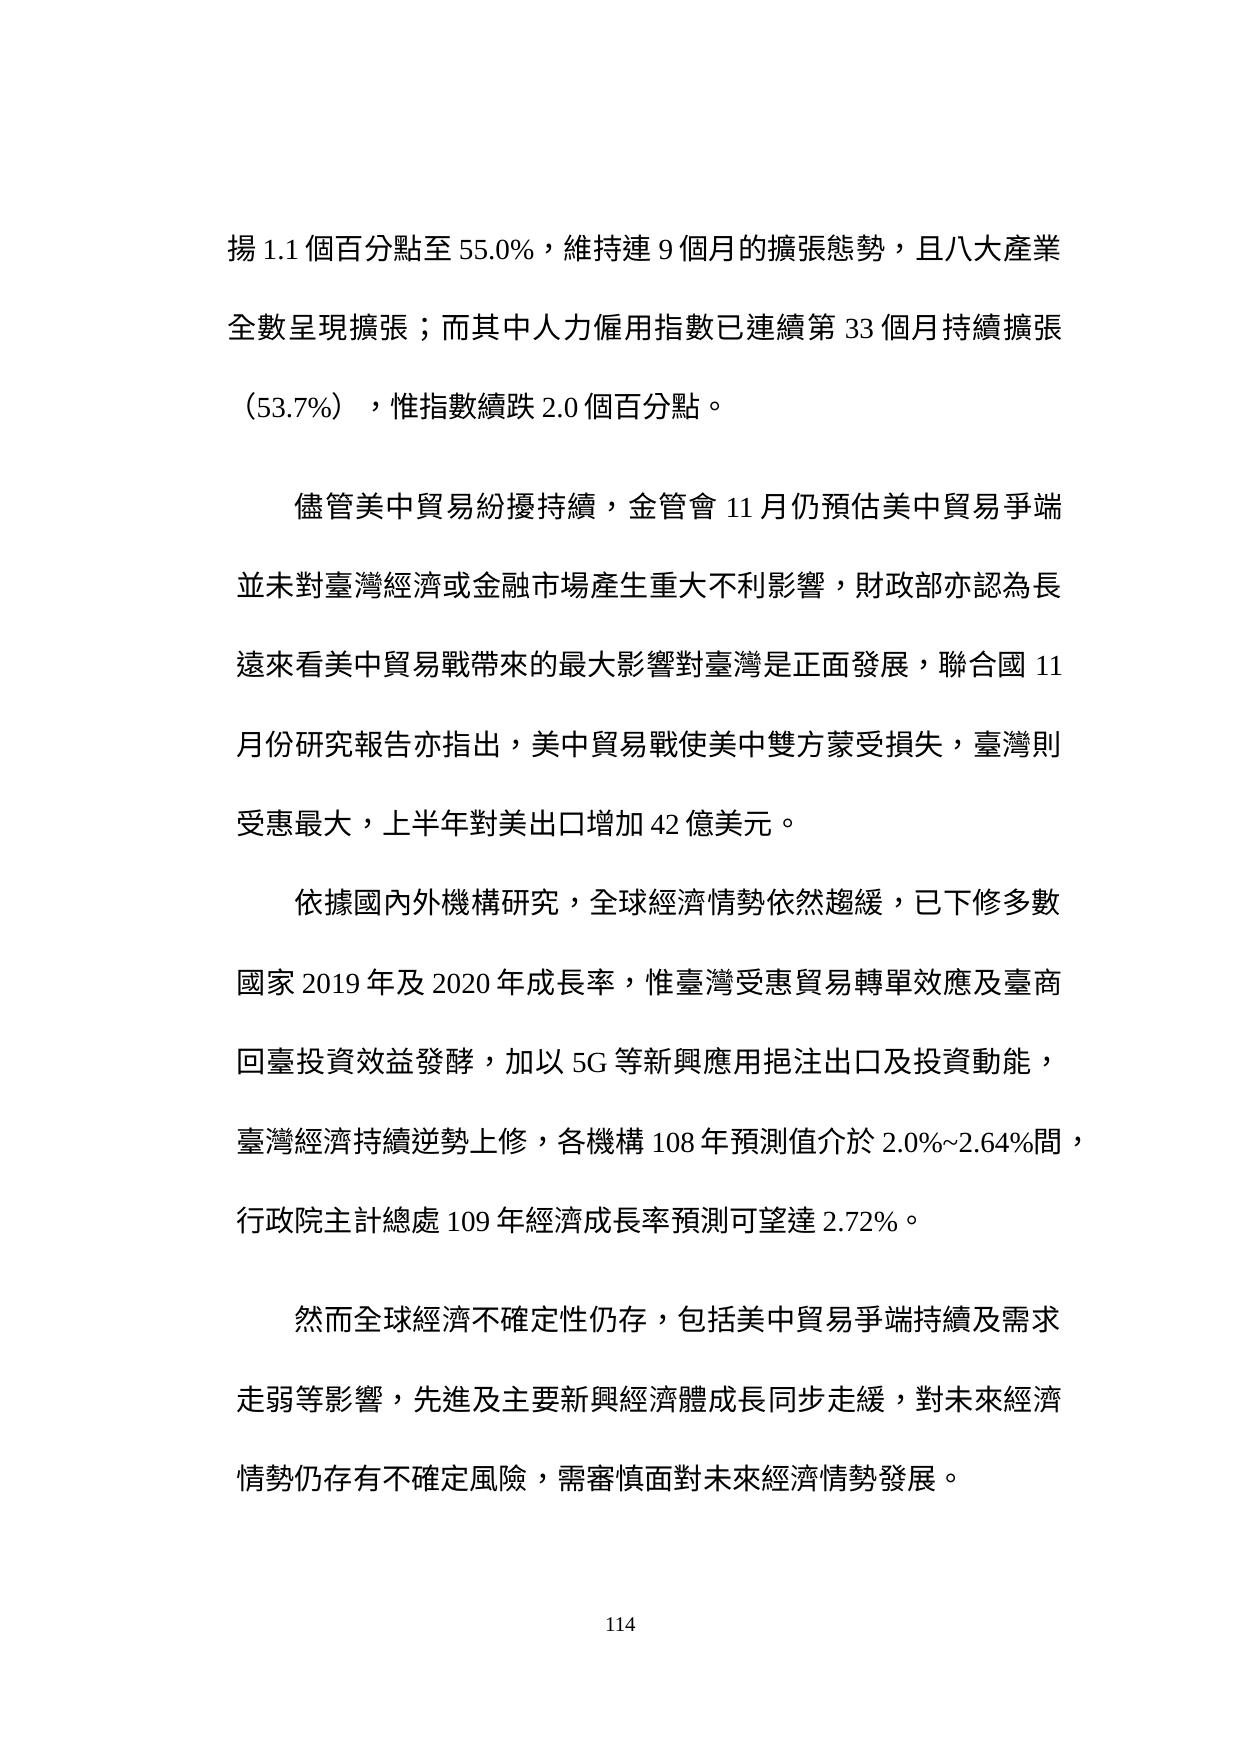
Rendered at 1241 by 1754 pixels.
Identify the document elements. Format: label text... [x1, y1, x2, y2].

text 儘管美中貿易紛擾持續，金管會11月仍預估美中貿易爭端並未對臺灣經濟或金融市場產生重大不利影響，財政部亦認為長遠來看美中貿易戰帶來的最大影響對臺灣是正面發展，聯合國11月份研究報告亦指出，美中貿易戰使美中雙方蒙受損失，臺灣則受惠最大，上半年對美出口增加42億美元。 [236, 465, 1063, 862]
text 然而全球經濟不確定性仍存，包括美中貿易爭端持續及需求走弱等影響，先進及主要新興經濟體成長同步走緩，對未來經濟情勢仍存有不確定風險，需審慎面對未來經濟情勢發展。 [236, 1278, 1063, 1516]
text 依據國內外機構研究，全球經濟情勢依然趨緩，已下修多數國家2019年及2020年成長率，惟臺灣受惠貿易轉單效應及臺商回臺投資效益發酵，加以5G等新興應用挹注出口及投資動能，臺灣經濟持續逆勢上修，各機構108年預測值介於2.0%~2.64%間，行政院主計總處109年經濟成長率預測可望達2.72%。 [236, 862, 1063, 1258]
text 揚1.1個百分點至55.0%，維持連9個月的擴張態勢，且八大產業全數呈現擴張；而其中人力僱用指數已連續第33個月持續擴張（53.7%），惟指數續跌2.0個百分點。 [227, 207, 1063, 445]
